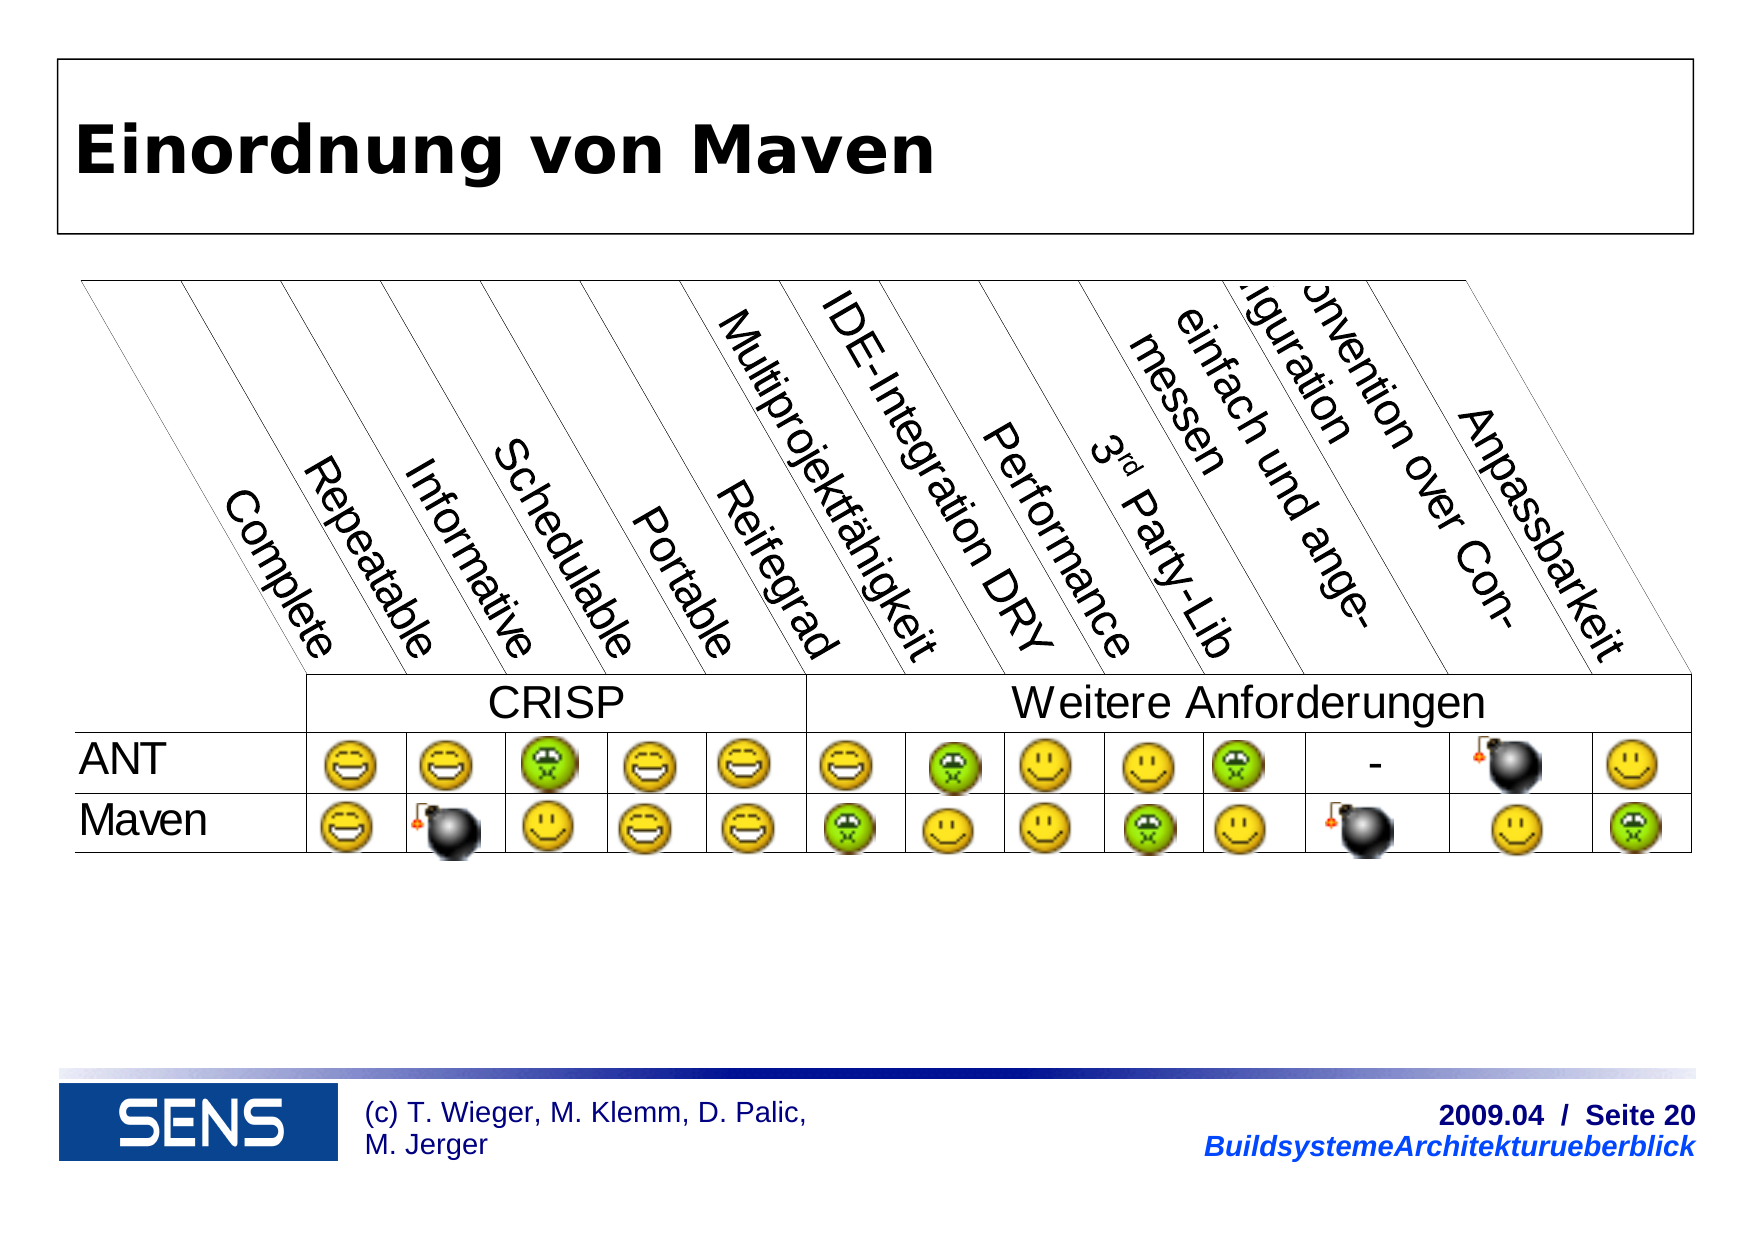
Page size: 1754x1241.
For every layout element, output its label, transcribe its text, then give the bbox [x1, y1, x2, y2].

picture [59, 1083, 338, 1161]
picture [59, 1068, 1696, 1079]
chart [73, 280, 1698, 916]
title Einordnung von Maven [73, 61, 1693, 241]
